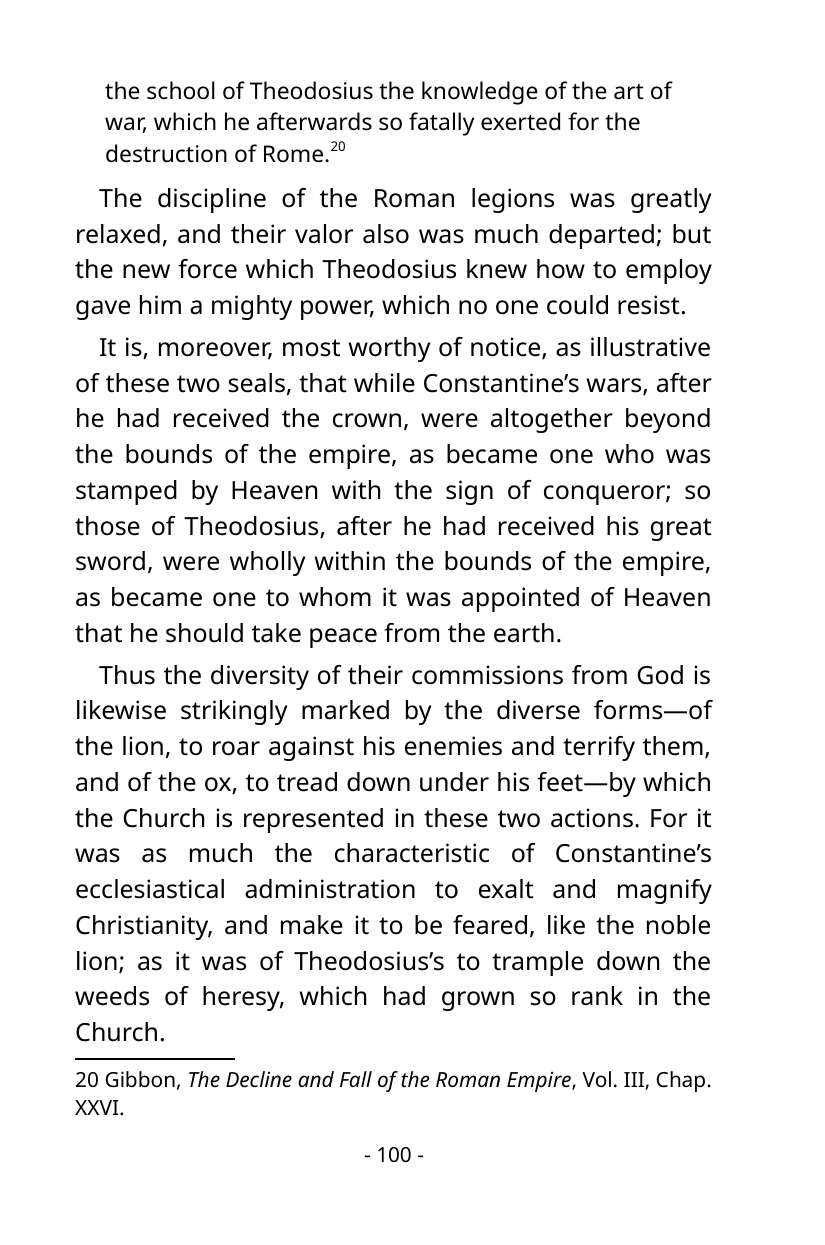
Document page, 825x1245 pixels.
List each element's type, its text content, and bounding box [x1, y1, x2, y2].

text Thus the diversity of their commissions from God is likewise strikingly marked by the diverse forms—of the lion, to roar against his enemies and terrify them, and of the ox, to tread down under his feet—by which the Church is represented in these two actions. For it was as much the characteristic of Constantine’s ecclesiastical administration to exalt and magnify Christianity, and make it to be feared, like the noble lion; as it was of Theodosius’s to trample down the weeds of heresy, which had grown so rank in the Church. [75, 657, 712, 1049]
text Gibbon, The Decline and Fall of the Roman Empire, Vol. III, Chap. XXVI. [75, 1065, 712, 1122]
text the school of Theodosius the knowledge of the art of war, which he afterwards so fatally exerted for the destruction of Rome. [105, 75, 682, 169]
text It is, moreover, most worthy of notice, as illustrative of these two seals, that while Constantine’s wars, after he had received the crown, were altogether beyond the bounds of the empire, as became one who was stamped by Heaven with the sign of conqueror; so those of Theodosius, after he had received his great sword, were wholly within the bounds of the empire, as became one to whom it was appointed of Heaven that he should take peace from the earth. [75, 330, 712, 649]
text The discipline of the Roman legions was greatly relaxed, and their valor also was much departed; but the new force which Theodosius knew how to employ gave him a mighty power, which no one could resist. [75, 181, 712, 322]
